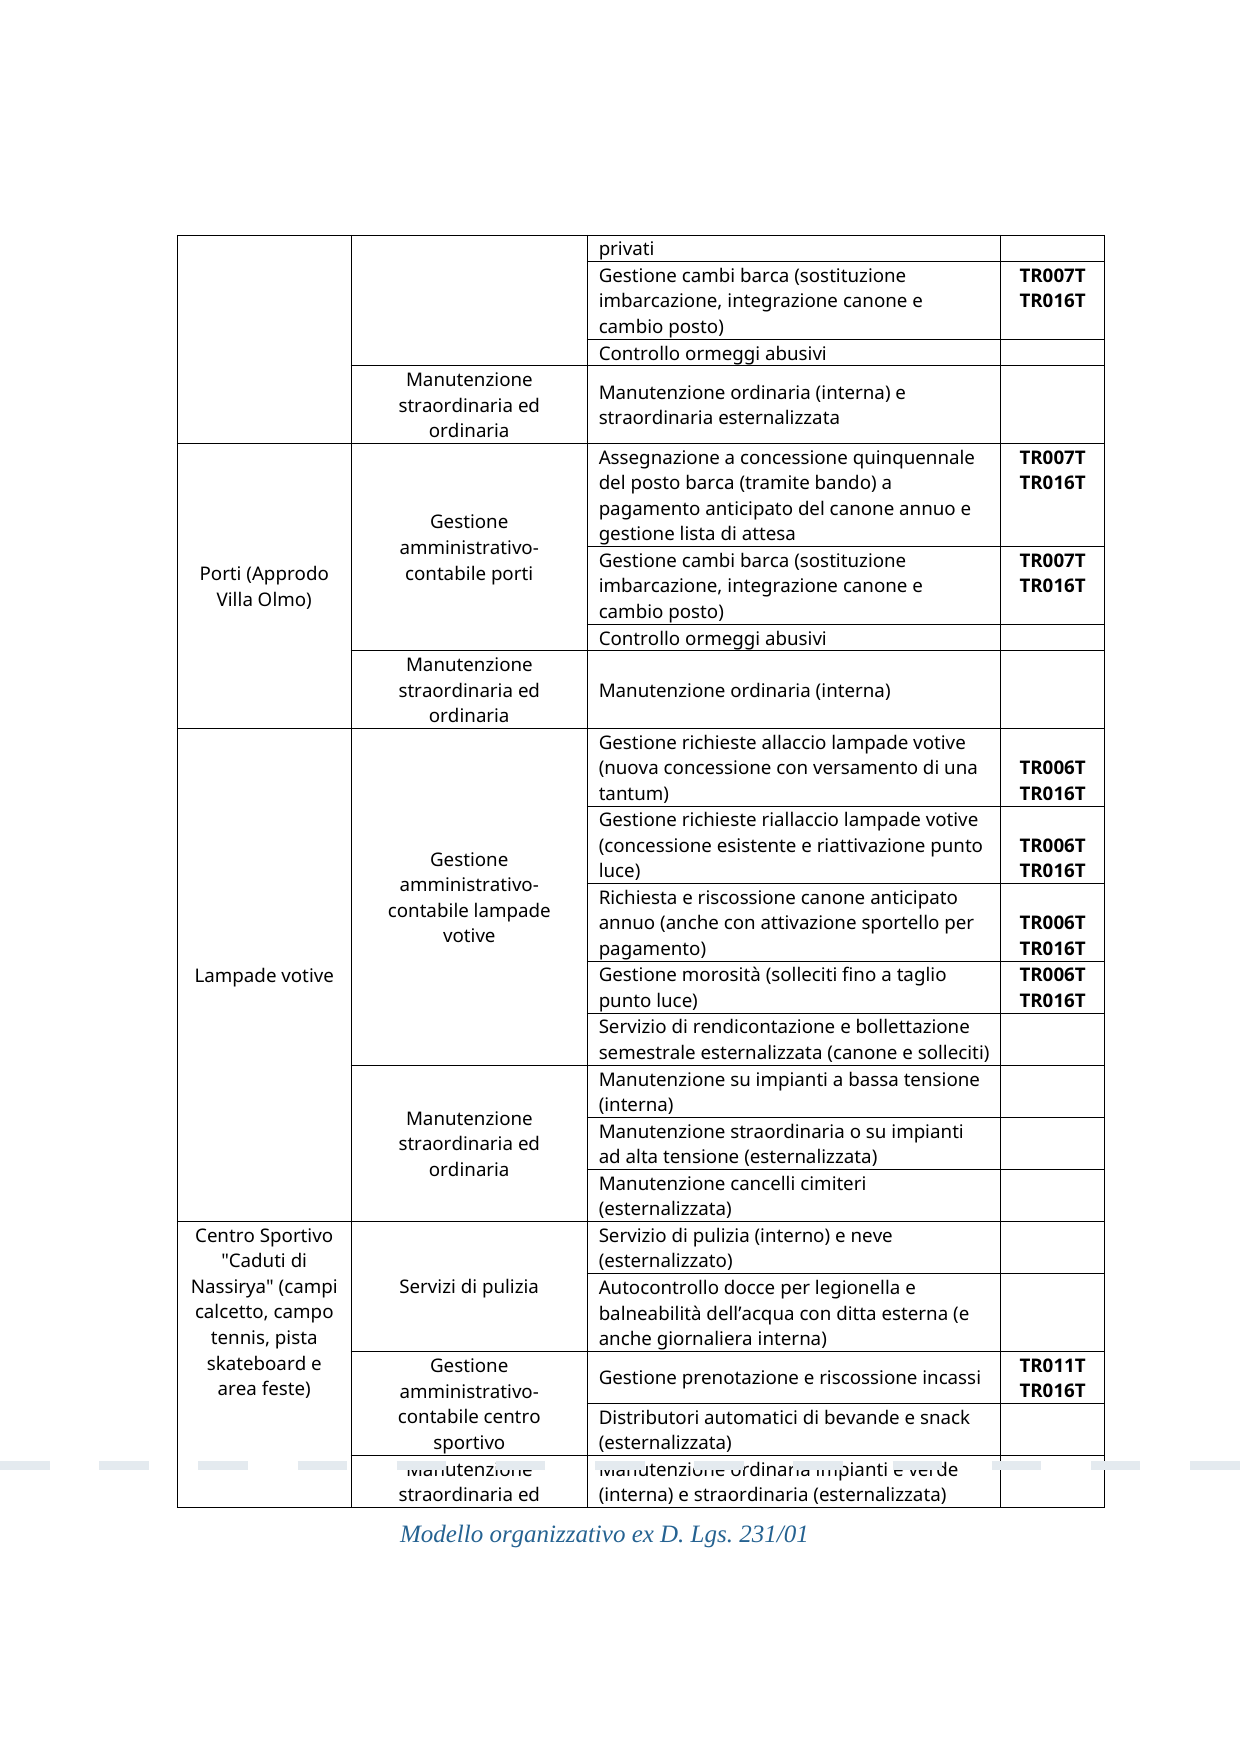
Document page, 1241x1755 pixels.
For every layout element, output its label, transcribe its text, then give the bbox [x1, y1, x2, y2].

table_cell [1001, 1066, 1104, 1117]
table_cell [1001, 1404, 1104, 1455]
table_cell Gestione cambi barca (sostituzione imbarcazione, integrazione canone e cambio posto) [588, 262, 1000, 339]
table_cell Manutenzione su impianti a bassa tensione (interna) [588, 1066, 1000, 1117]
table_cell [1001, 1274, 1104, 1351]
table_cell Controllo ormeggi abusivi [588, 340, 1000, 365]
table_cell Controllo ormeggi abusivi [588, 625, 1000, 650]
table_cell Servizio di rendicontazione e bollettazione semestrale esternalizzata (canone e solleciti) [588, 1014, 1000, 1065]
table_cell [1001, 1170, 1104, 1221]
table_cell Gestione amministrativo-contabile lampade votive [352, 729, 587, 1065]
table_cell Gestione morosità (solleciti fino a taglio punto luce) [588, 962, 1000, 1013]
table_cell [1001, 651, 1104, 728]
table_cell [1001, 1014, 1104, 1065]
table_cell Assegnazione a concessione quinquennale del posto barca (tramite bando) a pagamento anticipato del canone annuo e gestione lista di attesa [588, 444, 1000, 546]
table_cell Lampade votive [178, 729, 351, 1221]
table_cell Manutenzione straordinaria ed [352, 1456, 587, 1507]
table_cell Autocontrollo docce per legionella e balneabilità dell’acqua con ditta esterna (e anche giornaliera interna) [588, 1274, 1000, 1351]
table_cell Manutenzione straordinaria ed ordinaria [352, 651, 587, 728]
table_cell Porti (Approdo Villa Olmo) [178, 444, 351, 728]
table_cell [178, 236, 351, 443]
table_cell [1001, 625, 1104, 650]
table_cell [352, 236, 587, 365]
table_cell Manutenzione straordinaria ed ordinaria [352, 1066, 587, 1221]
table_cell Manutenzione ordinaria impianti e verde (interna) e straordinaria (esternalizzata) [588, 1456, 1000, 1507]
table_cell Distributori automatici di bevande e snack (esternalizzata) [588, 1404, 1000, 1455]
table_cell Gestione amministrativo-contabile centro sportivo [352, 1352, 587, 1455]
table_cell Gestione richieste riallaccio lampade votive (concessione esistente e riattivazione punto luce) [588, 807, 1000, 883]
table_cell Manutenzione straordinaria o su impianti ad alta tensione (esternalizzata) [588, 1118, 1000, 1169]
table_cell [1001, 1118, 1104, 1169]
table_cell Gestione cambi barca (sostituzione imbarcazione, integrazione canone e cambio posto) [588, 547, 1000, 624]
table_cell TR006T TR016T [1001, 884, 1104, 961]
table_cell TR006T TR016T [1001, 807, 1104, 883]
table_cell Centro Sportivo "Caduti di Nassirya" (campi calcetto, campo tennis, pista skateboard e area feste) [178, 1222, 351, 1507]
table_cell Manutenzione ordinaria (interna) [588, 651, 1000, 728]
table_cell Manutenzione cancelli cimiteri (esternalizzata) [588, 1170, 1000, 1221]
table_cell [1001, 366, 1104, 443]
table_cell TR007T TR016T [1001, 262, 1104, 339]
table_cell TR006T TR016T [1001, 962, 1104, 1013]
table_cell Manutenzione ordinaria (interna) e straordinaria esternalizzata [588, 366, 1000, 443]
table_cell Gestione prenotazione e riscossione incassi [588, 1352, 1000, 1403]
table_cell TR007T TR016T [1001, 547, 1104, 624]
table_cell [1001, 1456, 1104, 1507]
table_cell Gestione amministrativo-contabile porti [352, 444, 587, 650]
table_cell [1001, 236, 1104, 261]
table_cell Manutenzione straordinaria ed ordinaria [352, 366, 587, 443]
table_cell [1001, 340, 1104, 365]
table_cell [1001, 1222, 1104, 1273]
table_cell TR007T TR016T [1001, 444, 1104, 546]
table_cell Richiesta e riscossione canone anticipato annuo (anche con attivazione sportello per pagamento) [588, 884, 1000, 961]
table_cell Servizi di pulizia [352, 1222, 587, 1351]
table_cell Servizio di pulizia (interno) e neve (esternalizzato) [588, 1222, 1000, 1273]
table_cell TR011T TR016T [1001, 1352, 1104, 1403]
table_cell privati [588, 236, 1000, 261]
table_cell TR006T TR016T [1001, 729, 1104, 806]
table_cell Gestione richieste allaccio lampade votive (nuova concessione con versamento di una tantum) [588, 729, 1000, 806]
